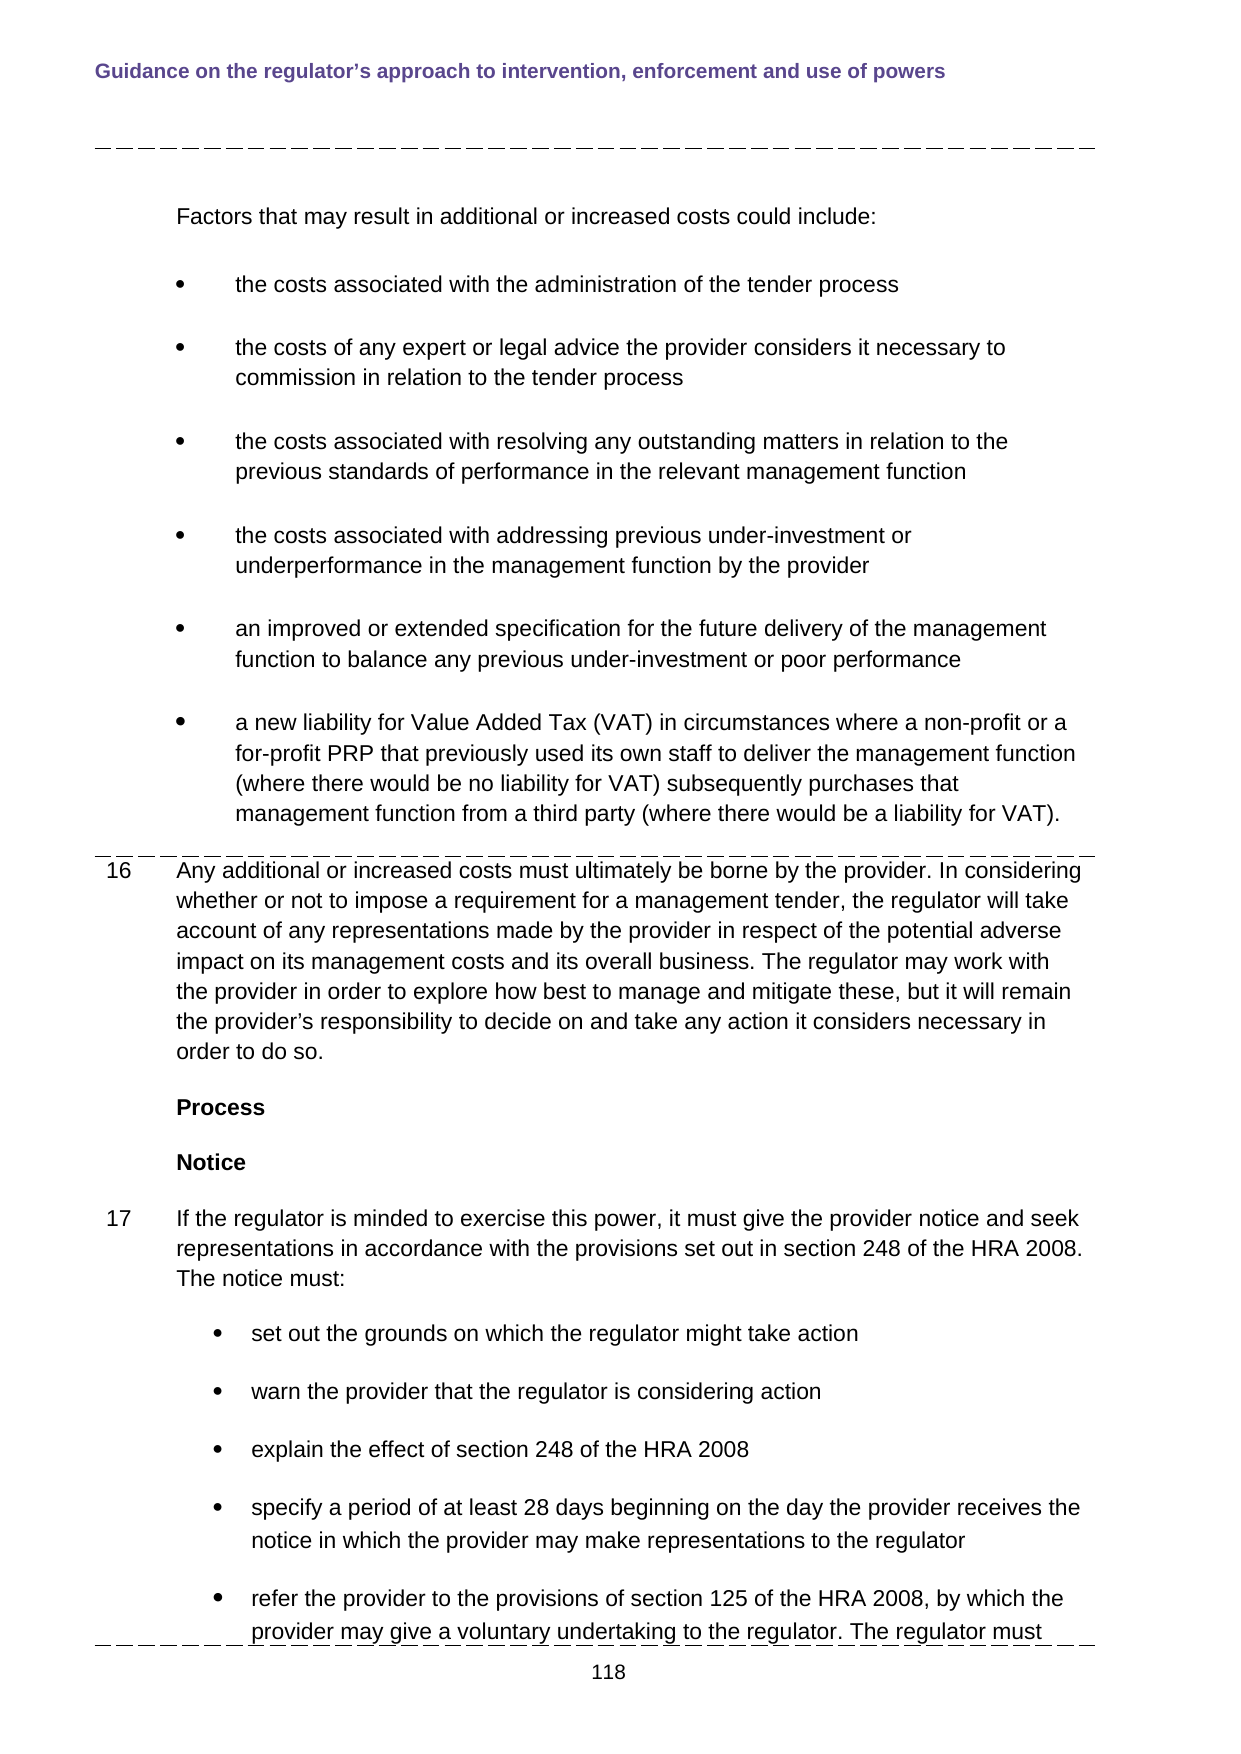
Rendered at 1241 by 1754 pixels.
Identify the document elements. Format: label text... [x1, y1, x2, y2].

table_cell [95, 1149, 165, 1205]
table_cell 17 [95, 1205, 165, 1645]
table_cell If the regulator is minded to exercise this power, it must give the provider notice and seek representations in accordance with the provisions set out in section 248 of the HRA 2008. The notice must: set out the grounds on which the regulator might take action warn the provider that the regulator is considering action explain the effect of section 248 of the HRA 2008 specify a period of at least 28 days beginning on the day the provider receives the notice in which the provider may make representations to the regulator refer the provider to the provisions of section 125 of the HRA 2008, by which the provider may give a voluntary undertaking to the regulator. The regulator must [165, 1205, 1095, 1645]
table_cell [95, 148, 165, 856]
table_cell Notice [165, 1149, 1095, 1205]
table_cell Any additional or increased costs must ultimately be borne by the provider. In considering whether or not to impose a requirement for a management tender, the regulator will take account of any representations made by the provider in respect of the potential adverse impact on its management costs and its overall business. The regulator may work with the provider in order to explore how best to manage and mitigate these, but it will remain the provider’s responsibility to decide on and take any action it considers necessary in order to do so. [165, 856, 1095, 1093]
table_cell Process [165, 1094, 1095, 1149]
table_cell Factors that may result in additional or increased costs could include: the costs associated with the administration of the tender process the costs of any expert or legal advice the provider considers it necessary to commission in relation to the tender process the costs associated with resolving any outstanding matters in relation to the previous standards of performance in the relevant management function the costs associated with addressing previous under-investment or underperformance in the management function by the provider an improved or extended specification for the future delivery of the management function to balance any previous under-investment or poor performance a new liability for Value Added Tax (VAT) in circumstances where a non-profit or a for-profit PRP that previously used its own staff to deliver the management function (where there would be no liability for VAT) subsequently purchases that management function from a third party (where there would be a liability for VAT). [165, 148, 1095, 856]
table_cell 16 [95, 856, 165, 1093]
table_cell [95, 1094, 165, 1149]
